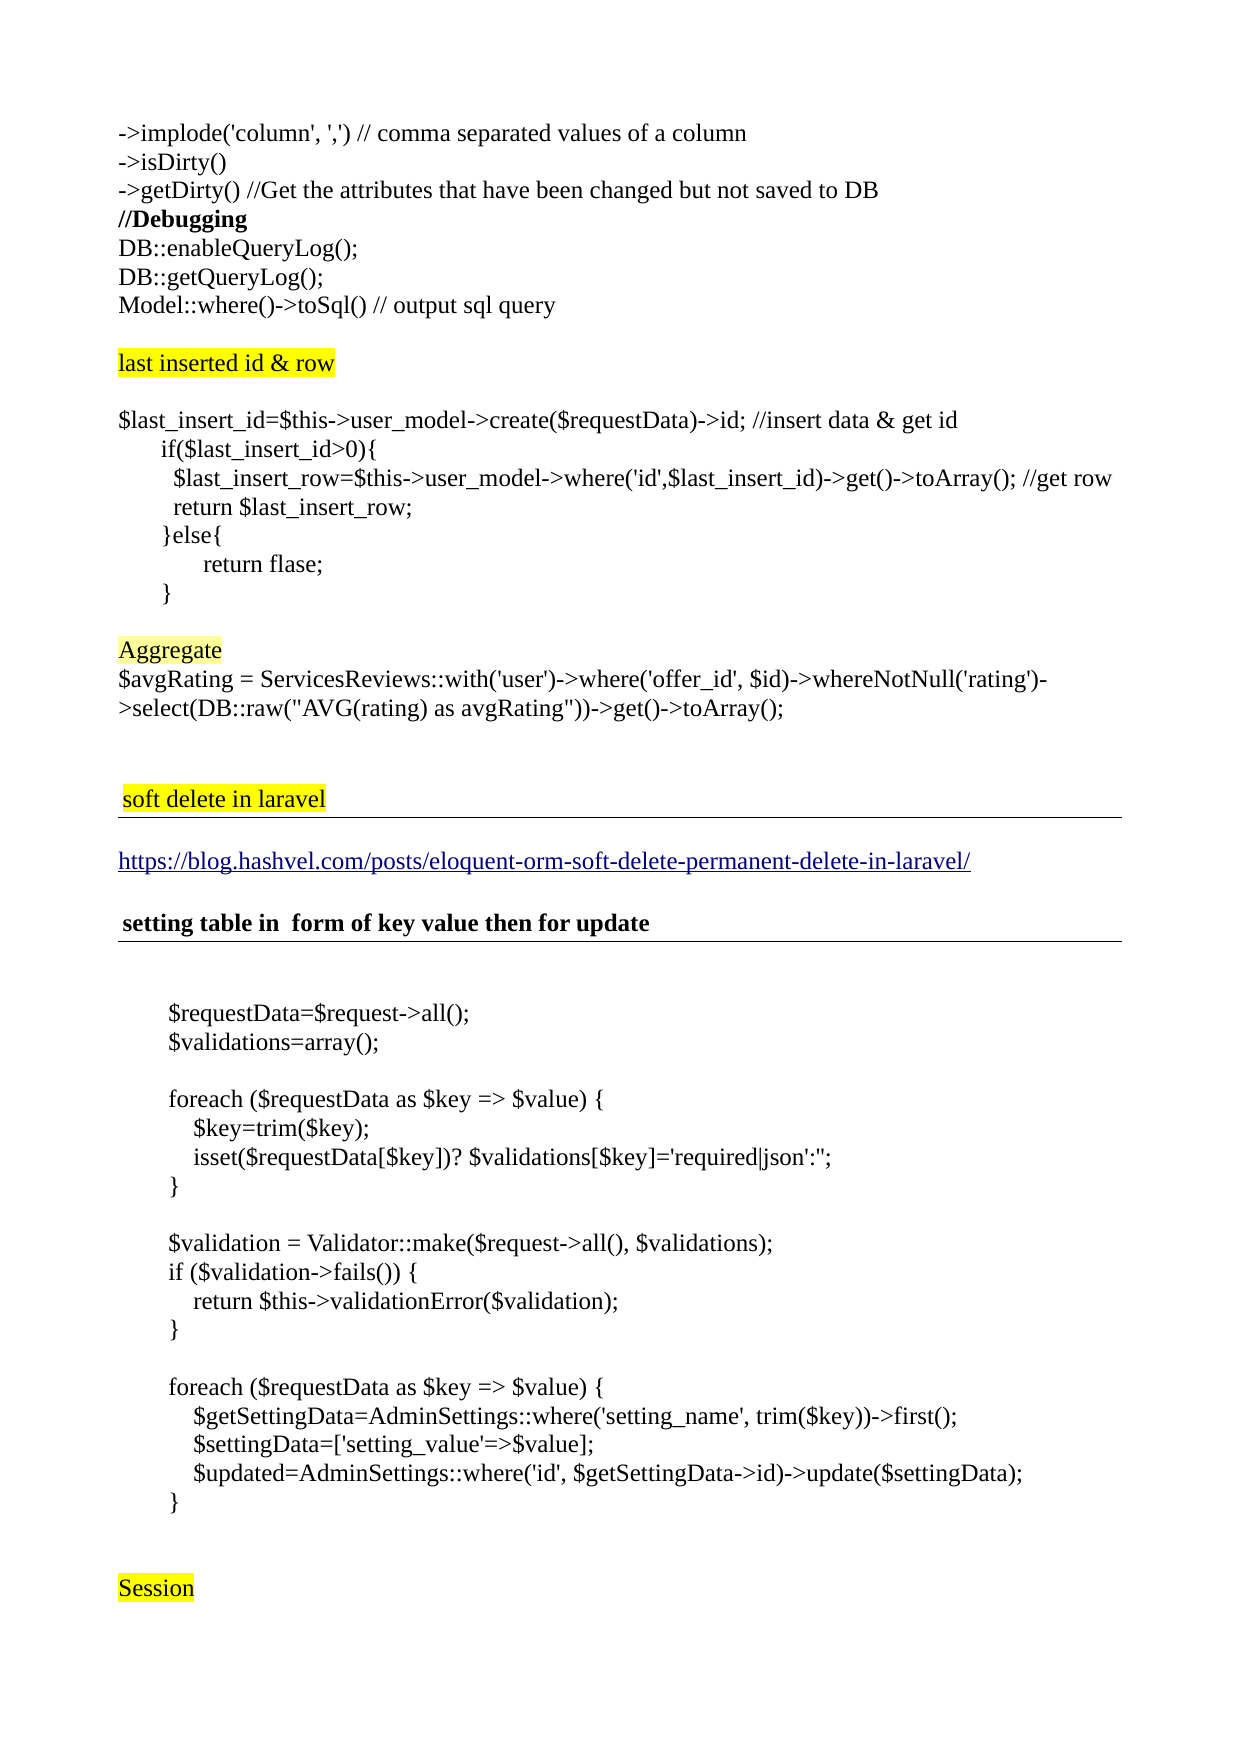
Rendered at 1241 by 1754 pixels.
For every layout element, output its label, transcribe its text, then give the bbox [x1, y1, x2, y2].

text } [118, 578, 1122, 607]
text $avgRating = ServicesReviews::with('user')->where('offer_id', $id)->whereNotNull('rating')->select(DB::raw("AVG(rating) as avgRating"))->get()->toArray(); [118, 664, 1122, 722]
text $validation = Validator::make($request->all(), $validations); [118, 1228, 1122, 1257]
text ->implode('column', ',') // comma separated values of a column [118, 118, 1122, 147]
text } [118, 1171, 1122, 1199]
text $requestData=$request->all(); [118, 998, 1122, 1027]
text Aggregate [118, 636, 1122, 664]
text DB::getQueryLog(); [118, 262, 1122, 291]
text $last_insert_row=$this->user_model->where('id',$last_insert_id)->get()->toArray(); //get row [118, 463, 1122, 492]
text } [118, 1487, 1122, 1516]
text $settingData=['setting_value'=>$value]; [118, 1429, 1122, 1458]
text if ($validation->fails()) { [118, 1257, 1122, 1286]
text foreach ($requestData as $key => $value) { [118, 1084, 1122, 1113]
text $validations=array(); [118, 1027, 1122, 1056]
text $last_insert_id=$this->user_model->create($requestData)->id; //insert data & get id [118, 406, 1122, 434]
text setting table in form of key value then for update [118, 903, 1122, 941]
text return $last_insert_row; [118, 492, 1122, 521]
text $updated=AdminSettings::where('id', $getSettingData->id)->update($settingData); [118, 1458, 1122, 1487]
text soft delete in laravel [118, 779, 1122, 817]
text last inserted id & row [118, 348, 1122, 377]
text Model::where()->toSql() // output sql query [118, 291, 1122, 319]
text ->isDirty() [118, 147, 1122, 176]
text isset($requestData[$key])? $validations[$key]='required|json':''; [118, 1142, 1122, 1171]
text } [118, 1314, 1122, 1343]
text $getSettingData=AdminSettings::where('setting_name', trim($key))->first(); [118, 1401, 1122, 1429]
text ->getDirty() //Get the attributes that have been changed but not saved to DB [118, 176, 1122, 204]
text return $this->validationError($validation); [118, 1286, 1122, 1314]
text }else{ [118, 521, 1122, 549]
text DB::enableQueryLog(); [118, 233, 1122, 262]
text $key=trim($key); [118, 1113, 1122, 1142]
text //Debugging [118, 204, 1122, 233]
text https://blog.hashvel.com/posts/eloquent-orm-soft-delete-permanent-delete-in-laravel/ [118, 846, 1122, 874]
text Session [118, 1573, 1122, 1602]
text if($last_insert_id>0){ [118, 434, 1122, 463]
text return flase; [118, 549, 1122, 578]
text foreach ($requestData as $key => $value) { [118, 1372, 1122, 1401]
